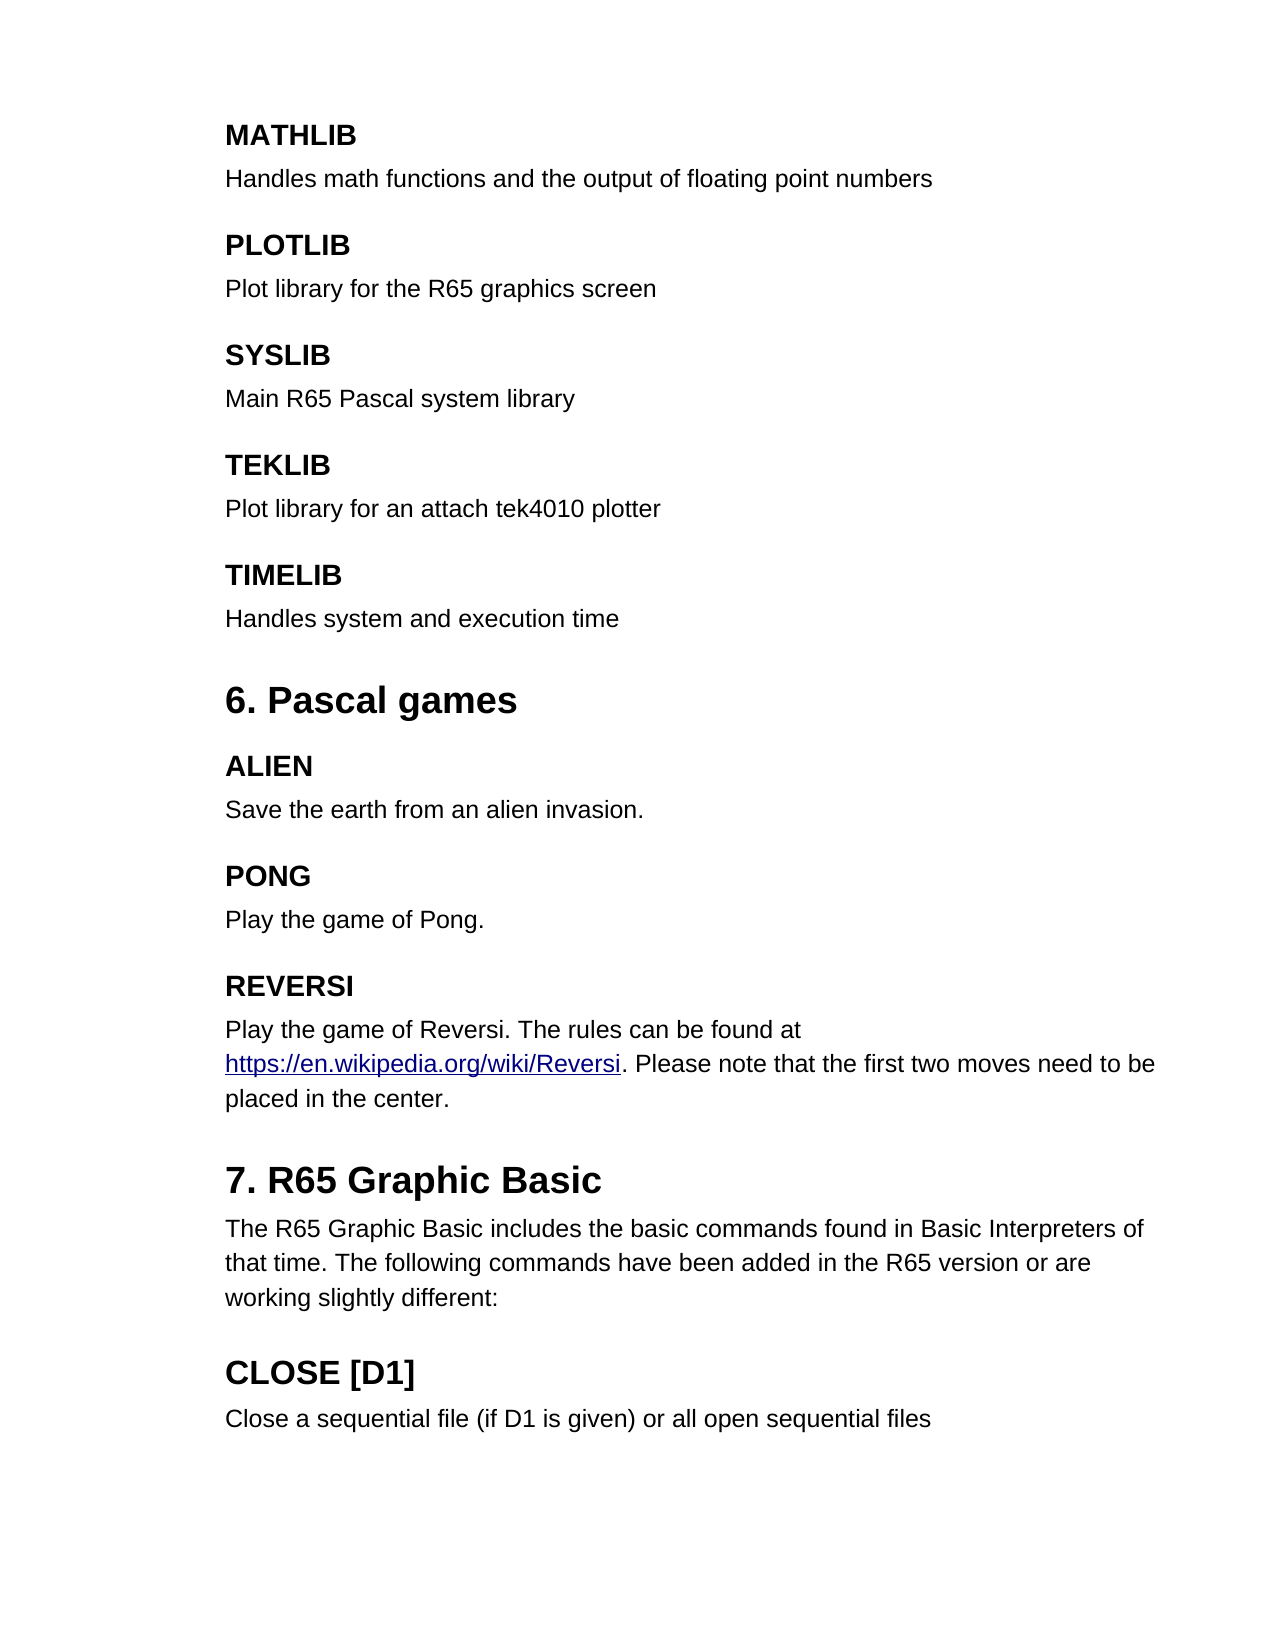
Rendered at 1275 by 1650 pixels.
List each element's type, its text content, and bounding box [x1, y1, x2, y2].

subtitle SYSLIB [225, 338, 1157, 372]
text Main R65 Pascal system library [225, 384, 1157, 413]
text The R65 Graphic Basic includes the basic commands found in Basic Interpreters of that time. The following commands have been added in the R65 version or are working slightly different: [225, 1214, 1157, 1312]
subtitle REVERSI [225, 968, 1157, 1002]
text Play the game of Pong. [225, 905, 1157, 934]
text Plot library for the R65 graphics screen [225, 274, 1157, 303]
subtitle 7. R65 Graphic Basic [225, 1158, 1157, 1201]
subtitle TIMELIB [225, 558, 1157, 591]
text Plot library for an attach tek4010 plotter [225, 494, 1157, 523]
subtitle ALIEN [225, 749, 1157, 782]
text Play the game of Reversi. The rules can be found at https://en.wikipedia.org/wiki/Reversi. Please note that the first two moves need to be placed in the center. [225, 1015, 1157, 1112]
text Close a sequential file (if D1 is given) or all open sequential files [225, 1404, 1157, 1433]
subtitle PLOTLIB [225, 228, 1157, 262]
text Handles system and execution time [225, 604, 1157, 633]
subtitle PONG [225, 859, 1157, 892]
subtitle MATHLIB [225, 118, 1157, 152]
text Save the earth from an alien invasion. [225, 795, 1157, 824]
text Handles math functions and the output of floating point numbers [225, 164, 1157, 193]
subtitle TEKLIB [225, 448, 1157, 482]
subtitle 6. Pascal games [225, 678, 1157, 722]
subtitle CLOSE [D1] [225, 1353, 1157, 1391]
